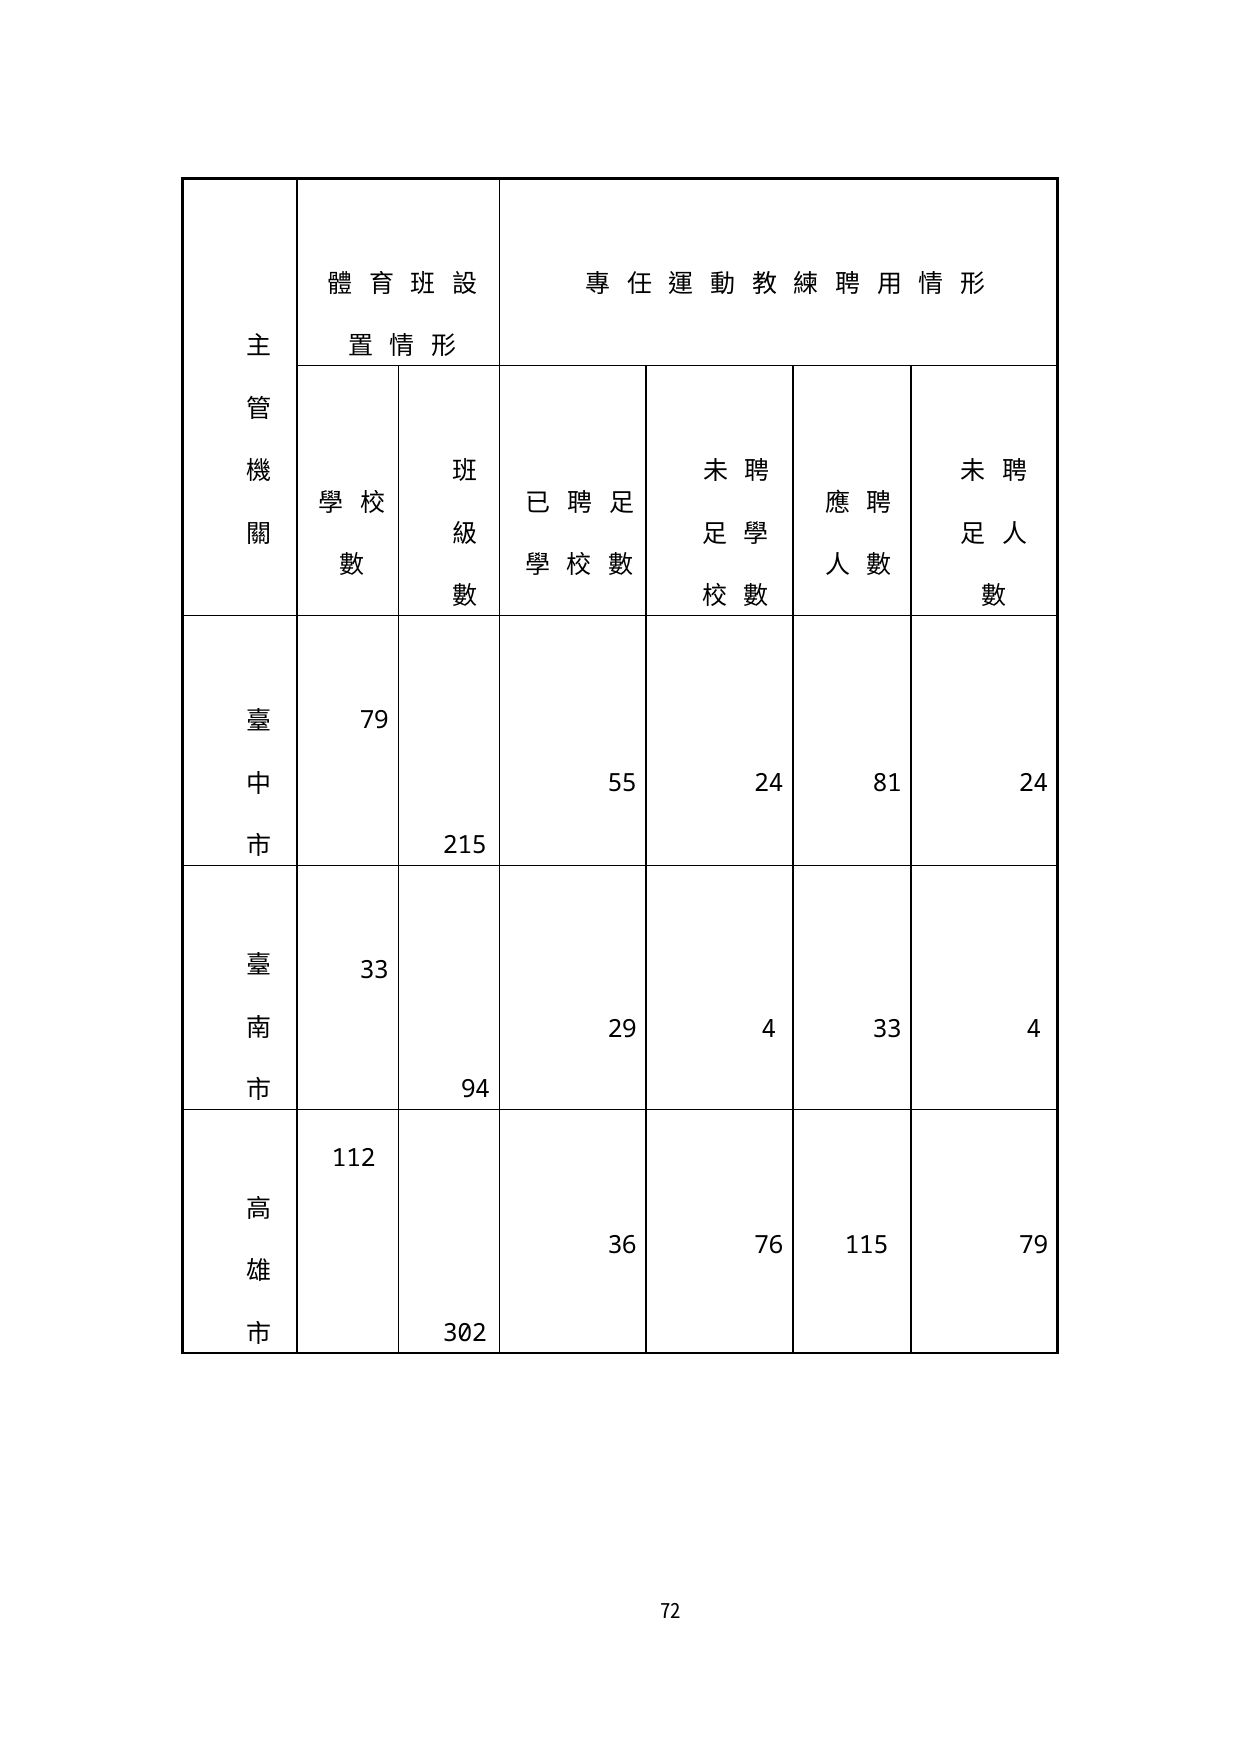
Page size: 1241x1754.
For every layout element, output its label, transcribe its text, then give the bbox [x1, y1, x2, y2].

table_cell 79 [298, 616, 398, 865]
table_cell 94 [399, 866, 499, 1108]
table_cell 302 [399, 1110, 499, 1352]
table_cell 112 [298, 1110, 398, 1352]
table_cell 215 [399, 616, 499, 865]
table_cell 未聘足人數 [912, 366, 1056, 615]
table_cell 臺南市 [184, 866, 296, 1108]
table_cell 未聘足學校數 [647, 366, 792, 615]
table_header 專任運動教練聘用情形 [500, 180, 1056, 365]
table_cell 76 [647, 1110, 792, 1352]
table_cell 學校數 [298, 366, 398, 615]
table_header 主管機關 [184, 180, 296, 615]
table_cell 29 [500, 866, 645, 1108]
table_cell 79 [912, 1110, 1056, 1352]
table_cell 24 [912, 616, 1056, 865]
table_cell 33 [794, 866, 910, 1108]
table_cell 115 [794, 1110, 910, 1352]
table_header 體育班設置情形 [298, 180, 499, 365]
table_cell 已聘足學校數 [500, 366, 645, 615]
table_cell 4 [912, 866, 1056, 1108]
table_cell 應聘人數 [794, 366, 910, 615]
table_cell 班級數 [399, 366, 499, 615]
table_cell 高雄市 [184, 1110, 296, 1352]
table_cell 36 [500, 1110, 645, 1352]
table_cell 55 [500, 616, 645, 865]
table_cell 4 [647, 866, 792, 1108]
table_cell 臺中市 [184, 616, 296, 865]
table_cell 24 [647, 616, 792, 865]
table_cell 81 [794, 616, 910, 865]
table_cell 33 [298, 866, 398, 1108]
